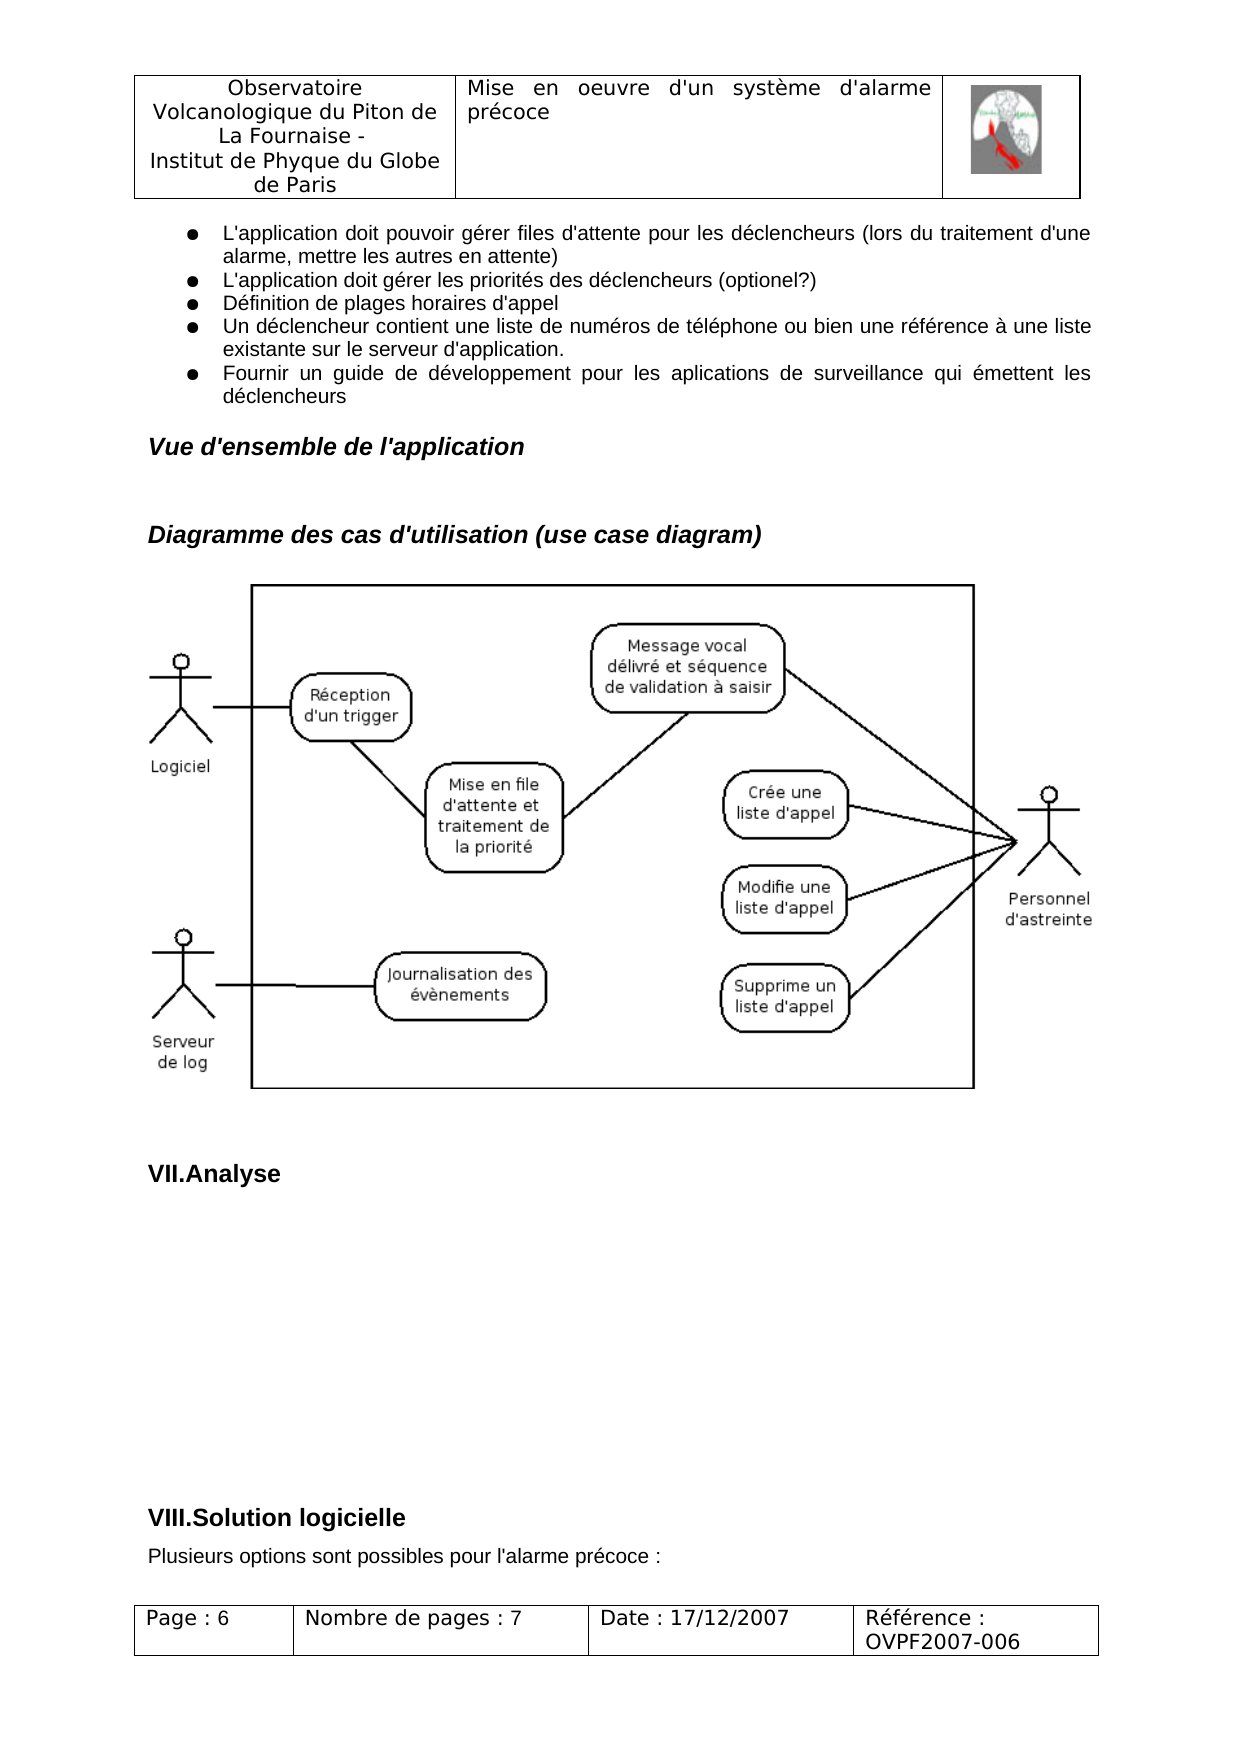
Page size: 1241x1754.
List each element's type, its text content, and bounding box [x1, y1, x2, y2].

subtitle Vue d'ensemble de l'application [148, 432, 1092, 460]
text Plusieurs options sont possibles pour l'alarme précoce : [148, 1544, 1092, 1567]
subtitle Analyse [148, 1160, 1092, 1188]
list L'application doit gérer les priorités des déclencheurs (optionel?) [185, 268, 1092, 291]
subtitle Solution logicielle [148, 1504, 1092, 1532]
subtitle Diagramme des cas d'utilisation (use case diagram) [148, 521, 1092, 549]
list L'application doit pouvoir gérer files d'attente pour les déclencheurs (lors du traitement d'une alarme, mettre les autres en attente) [185, 222, 1092, 268]
picture [147, 584, 1093, 1089]
list Fournir un guide de développement pour les aplications de surveillance qui émettent les déclencheurs [185, 361, 1092, 407]
picture [970, 85, 1042, 174]
list Un déclencheur contient une liste de numéros de téléphone ou bien une référence à une liste existante sur le serveur d'application. [185, 314, 1092, 361]
list Définition de plages horaires d'appel [185, 291, 1092, 314]
